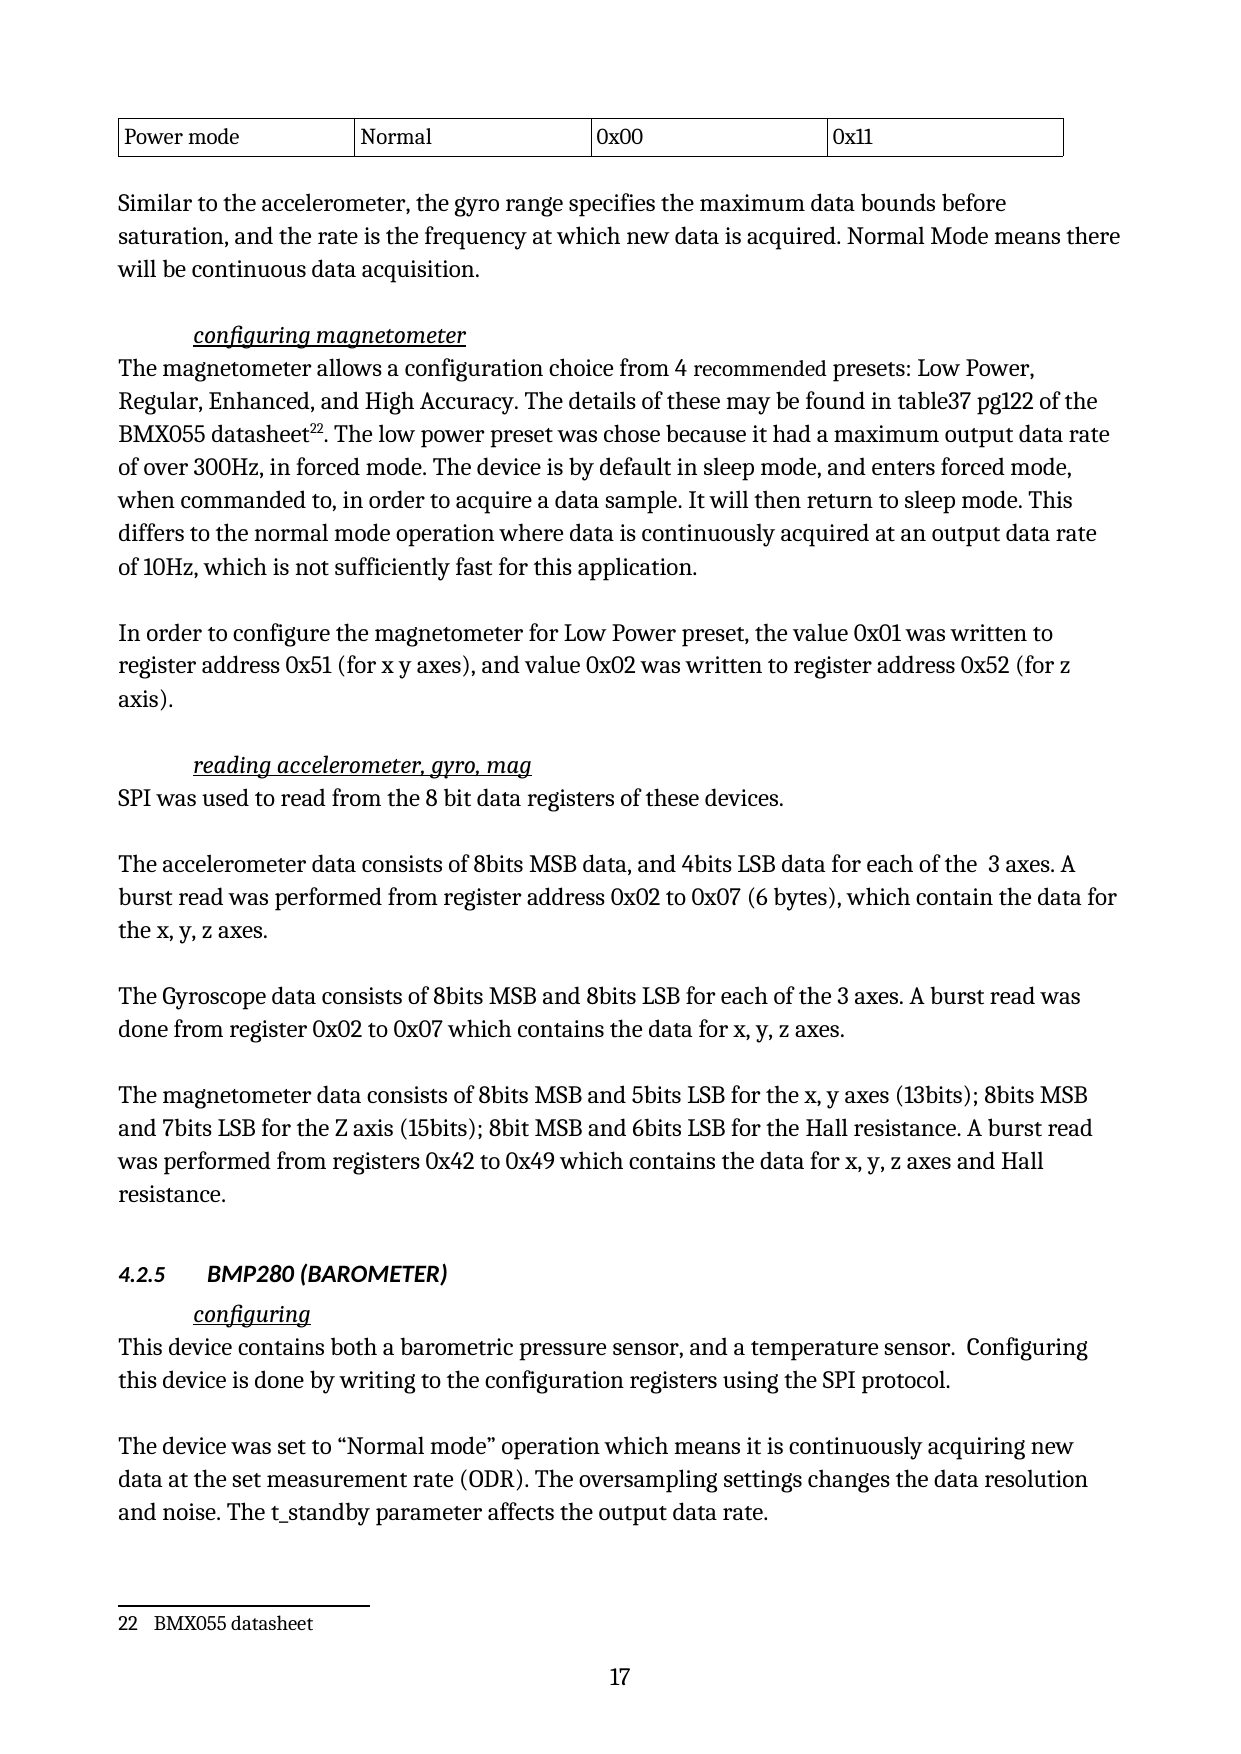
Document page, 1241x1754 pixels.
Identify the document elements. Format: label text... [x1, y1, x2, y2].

text BMX055 datasheet [118, 1612, 1122, 1636]
text The device was set to “Normal mode” operation which means it is continuously acquiring new data at the set measurement rate (ODR). The oversampling settings changes the data resolution and noise. The t_standby parameter affects the output data rate. [118, 1432, 1122, 1526]
table_cell Normal [355, 119, 591, 156]
text Similar to the accelerometer, the gyro range specifies the maximum data bounds before saturation, and the rate is the frequency at which new data is acquired. Normal Mode means there will be continuous data acquisition. [118, 189, 1122, 284]
text In order to configure the magnetometer for Low Power preset, the value 0x01 was written to register address 0x51 (for x y axes), and value 0x02 was written to register address 0x52 (for z axis). [118, 618, 1122, 713]
text The Gyroscope data consists of 8bits MSB and 8bits LSB for each of the 3 axes. A burst read was done from register 0x02 to 0x07 which contains the data for x, y, z axes. [118, 982, 1122, 1043]
subtitle BMP280 (BAROMETER) [118, 1258, 1122, 1289]
text configuring [118, 1299, 1122, 1328]
text reading accelerometer, gyro, mag [118, 751, 1122, 779]
text The magnetometer data consists of 8bits MSB and 5bits LSB for the x, y axes (13bits); 8bits MSB and 7bits LSB for the Z axis (15bits); 8bit MSB and 6bits LSB for the Hall resistance. A burst read was performed from registers 0x42 to 0x49 which contains the data for x, y, z axes and Hall resistance. [118, 1081, 1122, 1208]
text This device contains both a barometric pressure sensor, and a temperature sensor. Configuring this device is done by writing to the configuration registers using the SPI protocol. [118, 1333, 1122, 1394]
table_cell 0x11 [828, 119, 1063, 156]
text configuring magnetometer [118, 321, 1122, 350]
text The magnetometer allows a configuration choice from 4 recommended presets: Low Power, Regular, Enhanced, and High Accuracy. The details of these may be found in table37 pg122 of the BMX055 datasheet. The low power preset was chose because it had a maximum output data rate of over 300Hz, in forced mode. The device is by default in sleep mode, and enters forced mode, when commanded to, in order to acquire a data sample. It will then return to sleep mode. This differs to the normal mode operation where data is continuously acquired at an output data rate of 10Hz, which is not sufficiently fast for this application. [118, 354, 1122, 581]
table_cell Power mode [119, 119, 354, 156]
text The accelerometer data consists of 8bits MSB data, and 4bits LSB data for each of the 3 axes. A burst read was performed from register address 0x02 to 0x07 (6 bytes), which contain the data for the x, y, z axes. [118, 849, 1122, 944]
table_cell 0x00 [592, 119, 827, 156]
text SPI was used to read from the 8 bit data registers of these devices. [118, 783, 1122, 812]
